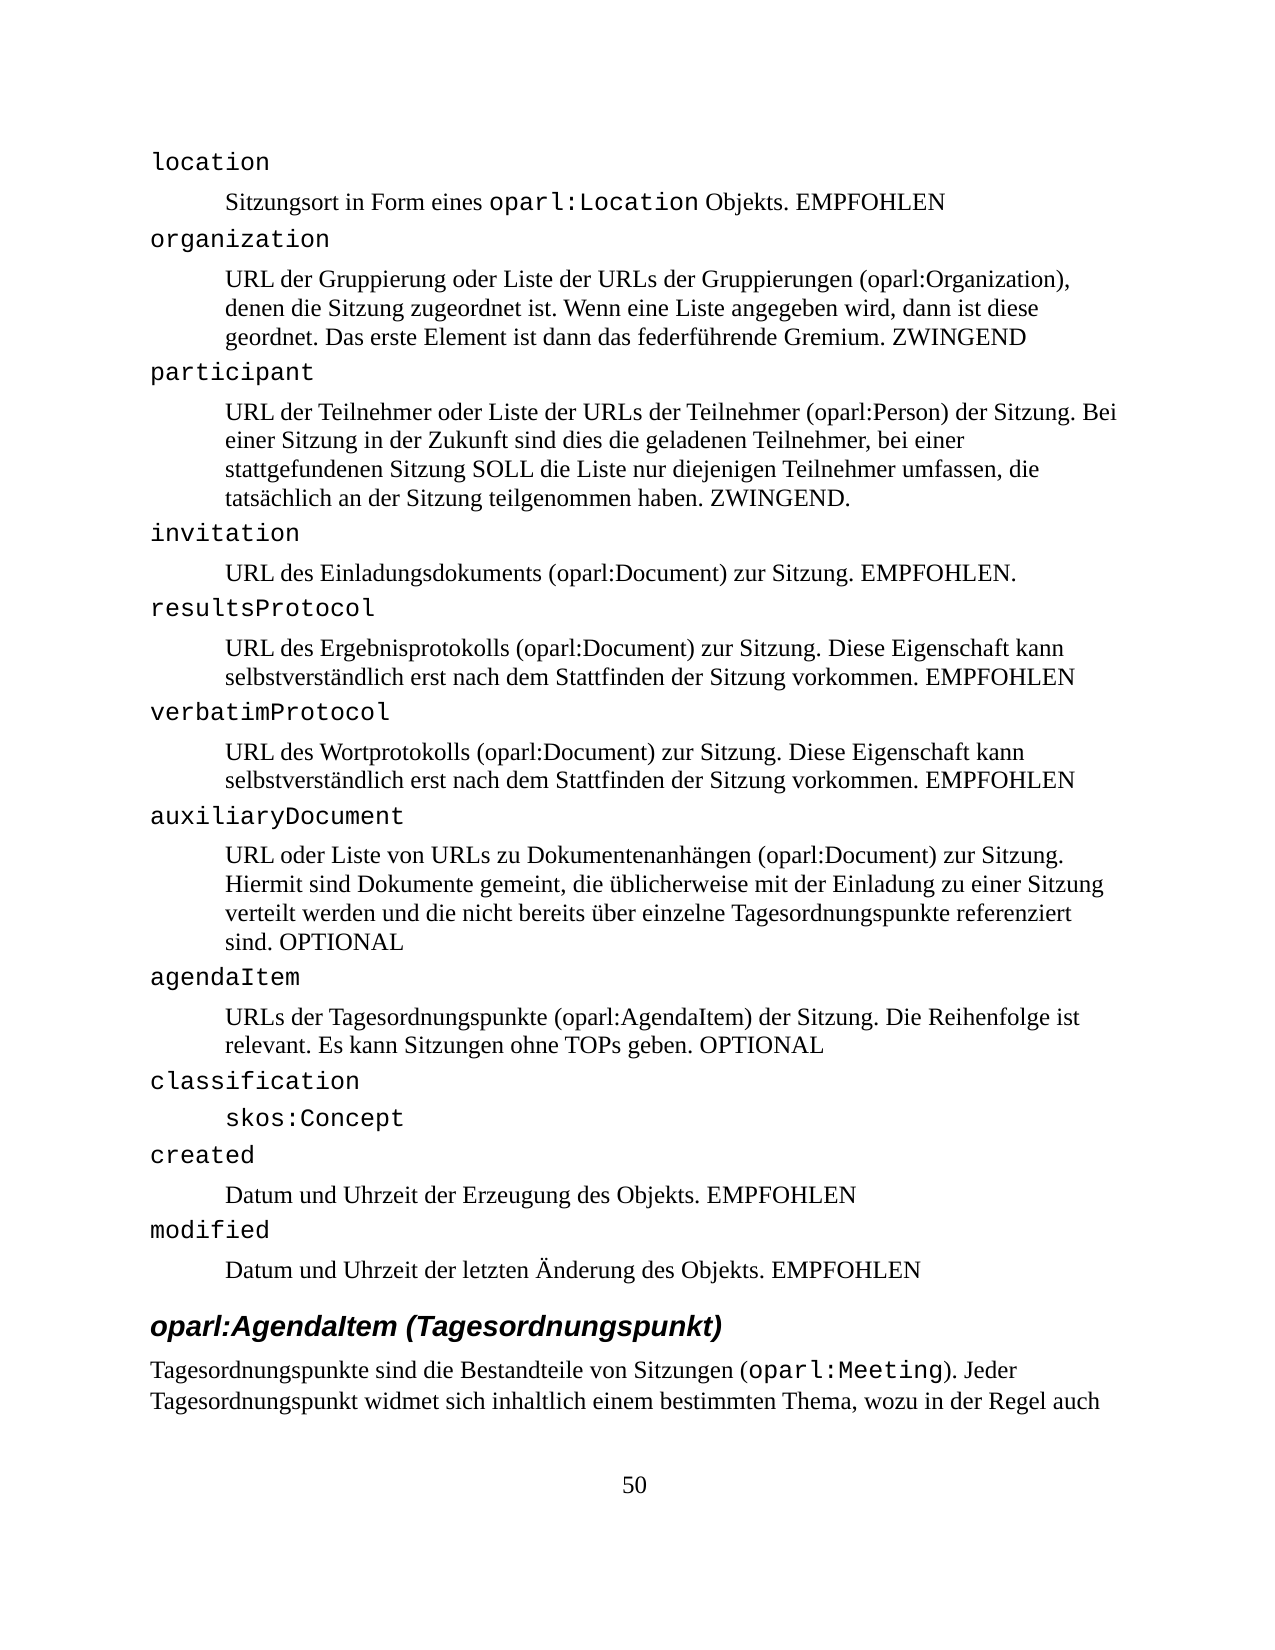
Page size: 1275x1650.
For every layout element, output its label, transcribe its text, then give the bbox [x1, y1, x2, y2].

subtitle oparl:AgendaItem (Tagesordnungspunkt) [150, 1309, 1125, 1342]
text URL der Teilnehmer oder Liste der URLs der Teilnehmer (oparl:Person) der Sitzung. Bei einer Sitzung in der Zukunft sind dies die geladenen Teilnehmer, bei einer stattgefundenen Sitzung SOLL die Liste nur diejenigen Teilnehmer umfassen, die tatsächlich an der Sitzung teilgenommen haben. ZWINGEND. [225, 397, 1125, 512]
text resultsProtocol [150, 596, 1125, 624]
text URL des Wortprotokolls (oparl:Document) zur Sitzung. Diese Eigenschaft kann selbstverständlich erst nach dem Stattfinden der Sitzung vorkommen. EMPFOHLEN [225, 737, 1125, 794]
text URLs der Tagesordnungspunkte (oparl:AgendaItem) der Sitzung. Die Reihenfolge ist relevant. Es kann Sitzungen ohne TOPs geben. OPTIONAL [225, 1002, 1125, 1059]
text URL oder Liste von URLs zu Dokumentenanhängen (oparl:Document) zur Sitzung. Hiermit sind Dokumente gemeint, die üblicherweise mit der Einladung zu einer Sitzung verteilt werden und die nicht bereits über einzelne Tagesordnungspunkte referenziert sind. OPTIONAL [225, 841, 1125, 956]
text skos:Concept [225, 1106, 1125, 1134]
text Sitzungsort in Form eines oparl:Location Objekts. EMPFOHLEN [225, 187, 1125, 218]
text URL der Gruppierung oder Liste der URLs der Gruppierungen (oparl:Organization), denen die Sitzung zugeordnet ist. Wenn eine Liste angegeben wird, dann ist diese geordnet. Das erste Element ist dann das federführende Gremium. ZWINGEND [225, 264, 1125, 351]
text location [150, 150, 1125, 178]
text classification [150, 1068, 1125, 1097]
text Datum und Uhrzeit der Erzeugung des Objekts. EMPFOHLEN [225, 1180, 1125, 1209]
text organization [150, 227, 1125, 255]
text invitation [150, 521, 1125, 549]
text auxiliaryDocument [150, 803, 1125, 832]
text verbatimProtocol [150, 699, 1125, 728]
text created [150, 1143, 1125, 1171]
text Tagesordnungspunkte sind die Bestandteile von Sitzungen (oparl:Meeting). Jeder Tagesordnungspunkt widmet sich inhaltlich einem bestimmten Thema, wozu in der Regel auch [150, 1355, 1125, 1414]
text URL des Einladungsdokuments (oparl:Document) zur Sitzung. EMPFOHLEN. [225, 558, 1125, 587]
text URL des Ergebnisprotokolls (oparl:Document) zur Sitzung. Diese Eigenschaft kann selbstverständlich erst nach dem Stattfinden der Sitzung vorkommen. EMPFOHLEN [225, 633, 1125, 691]
text participant [150, 359, 1125, 388]
text modified [150, 1218, 1125, 1246]
text Datum und Uhrzeit der letzten Änderung des Objekts. EMPFOHLEN [225, 1255, 1125, 1284]
text agendaItem [150, 964, 1125, 993]
